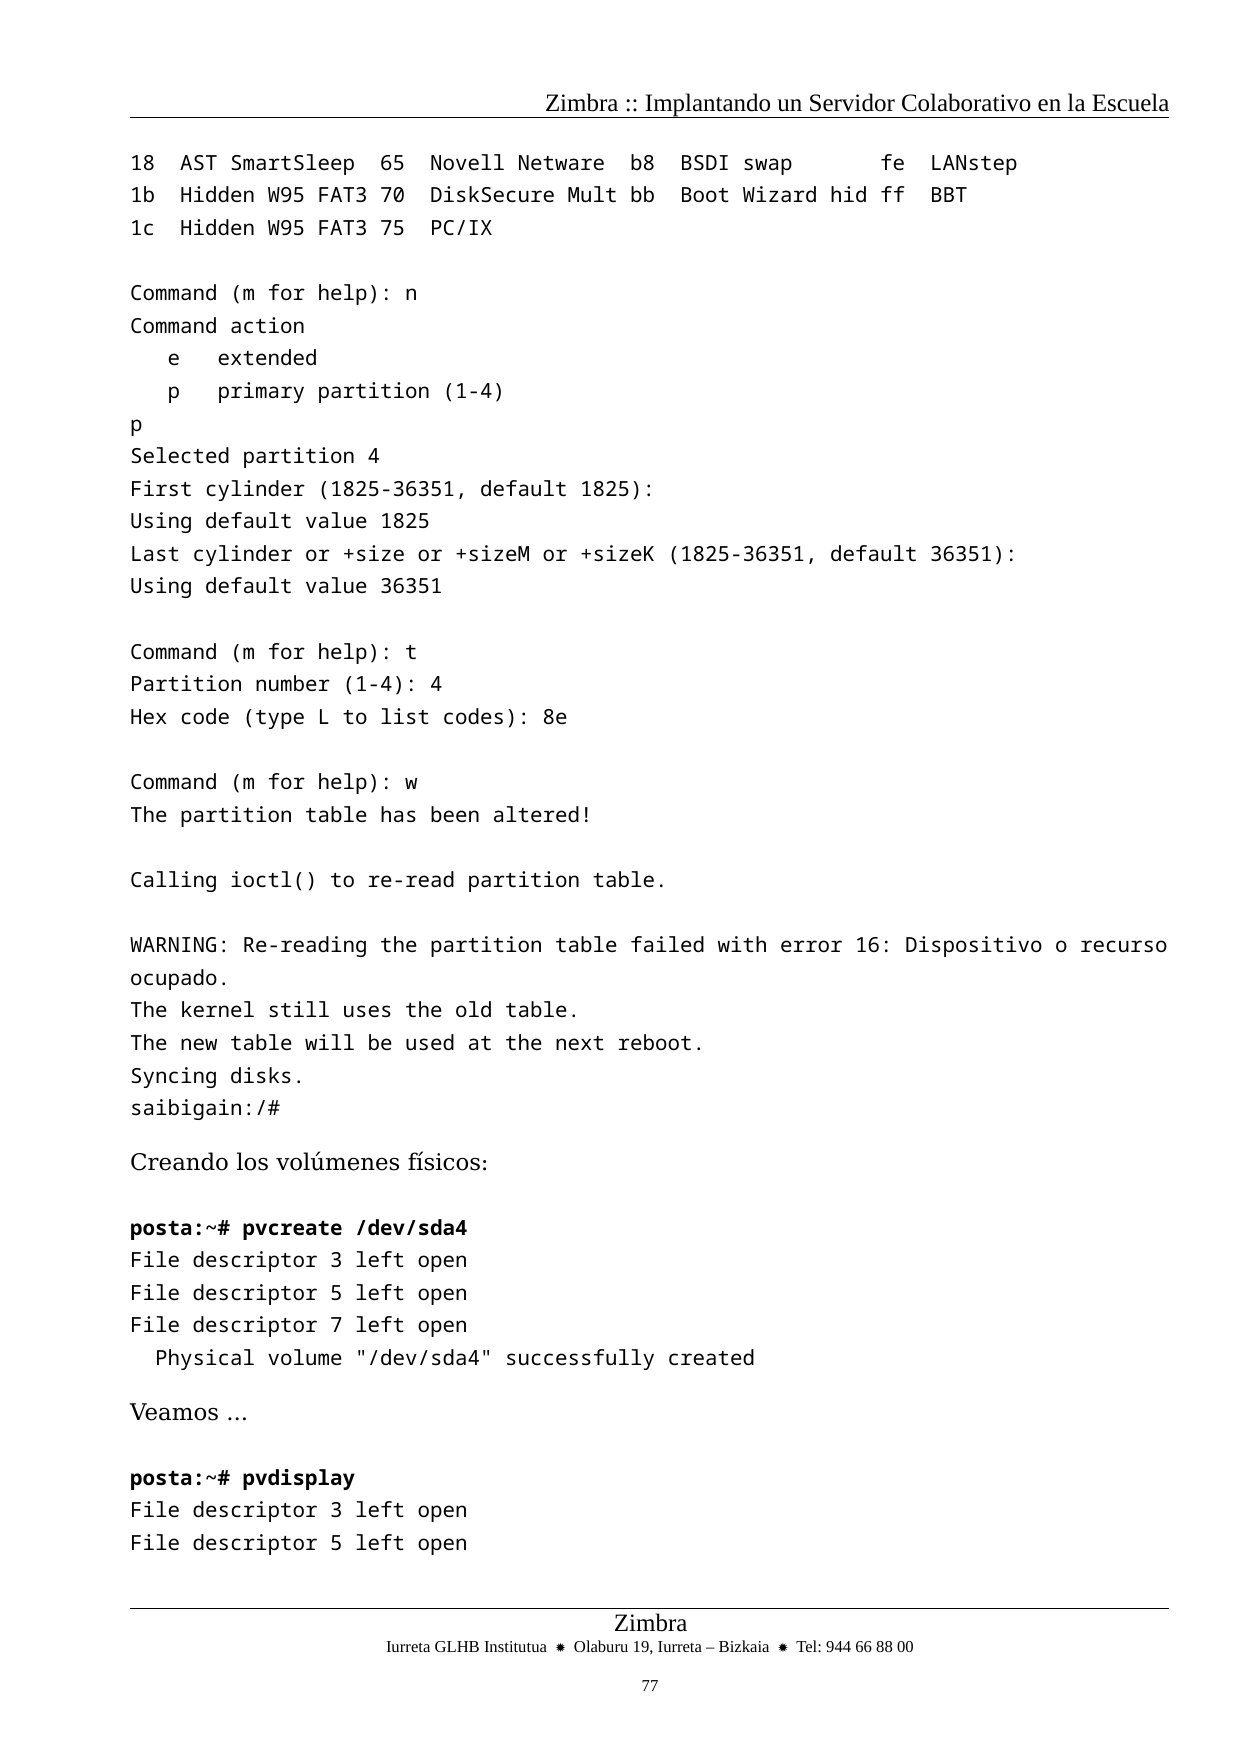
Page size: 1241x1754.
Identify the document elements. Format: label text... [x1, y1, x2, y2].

text p primary partition (1-4) [130, 376, 1169, 404]
text Creando los volúmenes físicos: [130, 1149, 1169, 1176]
text WARNING: Re-reading the partition table failed with error 16: Dispositivo o recurso ocupado. [130, 930, 1169, 991]
text File descriptor 5 left open [130, 1278, 1169, 1306]
text 1c Hidden W95 FAT3 75 PC/IX [130, 213, 1169, 241]
text Using default value 36351 [130, 572, 1169, 600]
text Physical volume "/dev/sda4" successfully created [130, 1343, 1169, 1372]
text Command (m for help): n [130, 278, 1169, 307]
text The new table will be used at the next reboot. [130, 1028, 1169, 1057]
text Hex code (type L to list codes): 8e [130, 702, 1169, 731]
text The partition table has been altered! [130, 800, 1169, 828]
text File descriptor 7 left open [130, 1311, 1169, 1339]
text posta:~# pvdisplay [130, 1463, 1169, 1491]
text p [130, 409, 1169, 437]
text File descriptor 3 left open [130, 1495, 1169, 1524]
text 18 AST SmartSleep 65 Novell Netware b8 BSDI swap fe LANstep [130, 148, 1169, 176]
text File descriptor 3 left open [130, 1245, 1169, 1274]
text Partition number (1-4): 4 [130, 669, 1169, 698]
text Veamos ... [130, 1399, 1169, 1426]
text Last cylinder or +size or +sizeM or +sizeK (1825-36351, default 36351): [130, 539, 1169, 567]
text Using default value 1825 [130, 506, 1169, 535]
text saibigain:/# [130, 1093, 1169, 1122]
text Command (m for help): t [130, 637, 1169, 665]
text File descriptor 5 left open [130, 1528, 1169, 1556]
text Calling ioctl() to re-read partition table. [130, 865, 1169, 893]
text First cylinder (1825-36351, default 1825): [130, 474, 1169, 502]
text Command (m for help): w [130, 767, 1169, 796]
text e extended [130, 343, 1169, 372]
text Selected partition 4 [130, 441, 1169, 470]
text Command action [130, 311, 1169, 339]
text The kernel still uses the old table. [130, 996, 1169, 1024]
text Syncing disks. [130, 1061, 1169, 1089]
text posta:~# pvcreate /dev/sda4 [130, 1213, 1169, 1241]
text 1b Hidden W95 FAT3 70 DiskSecure Mult bb Boot Wizard hid ff BBT [130, 180, 1169, 209]
